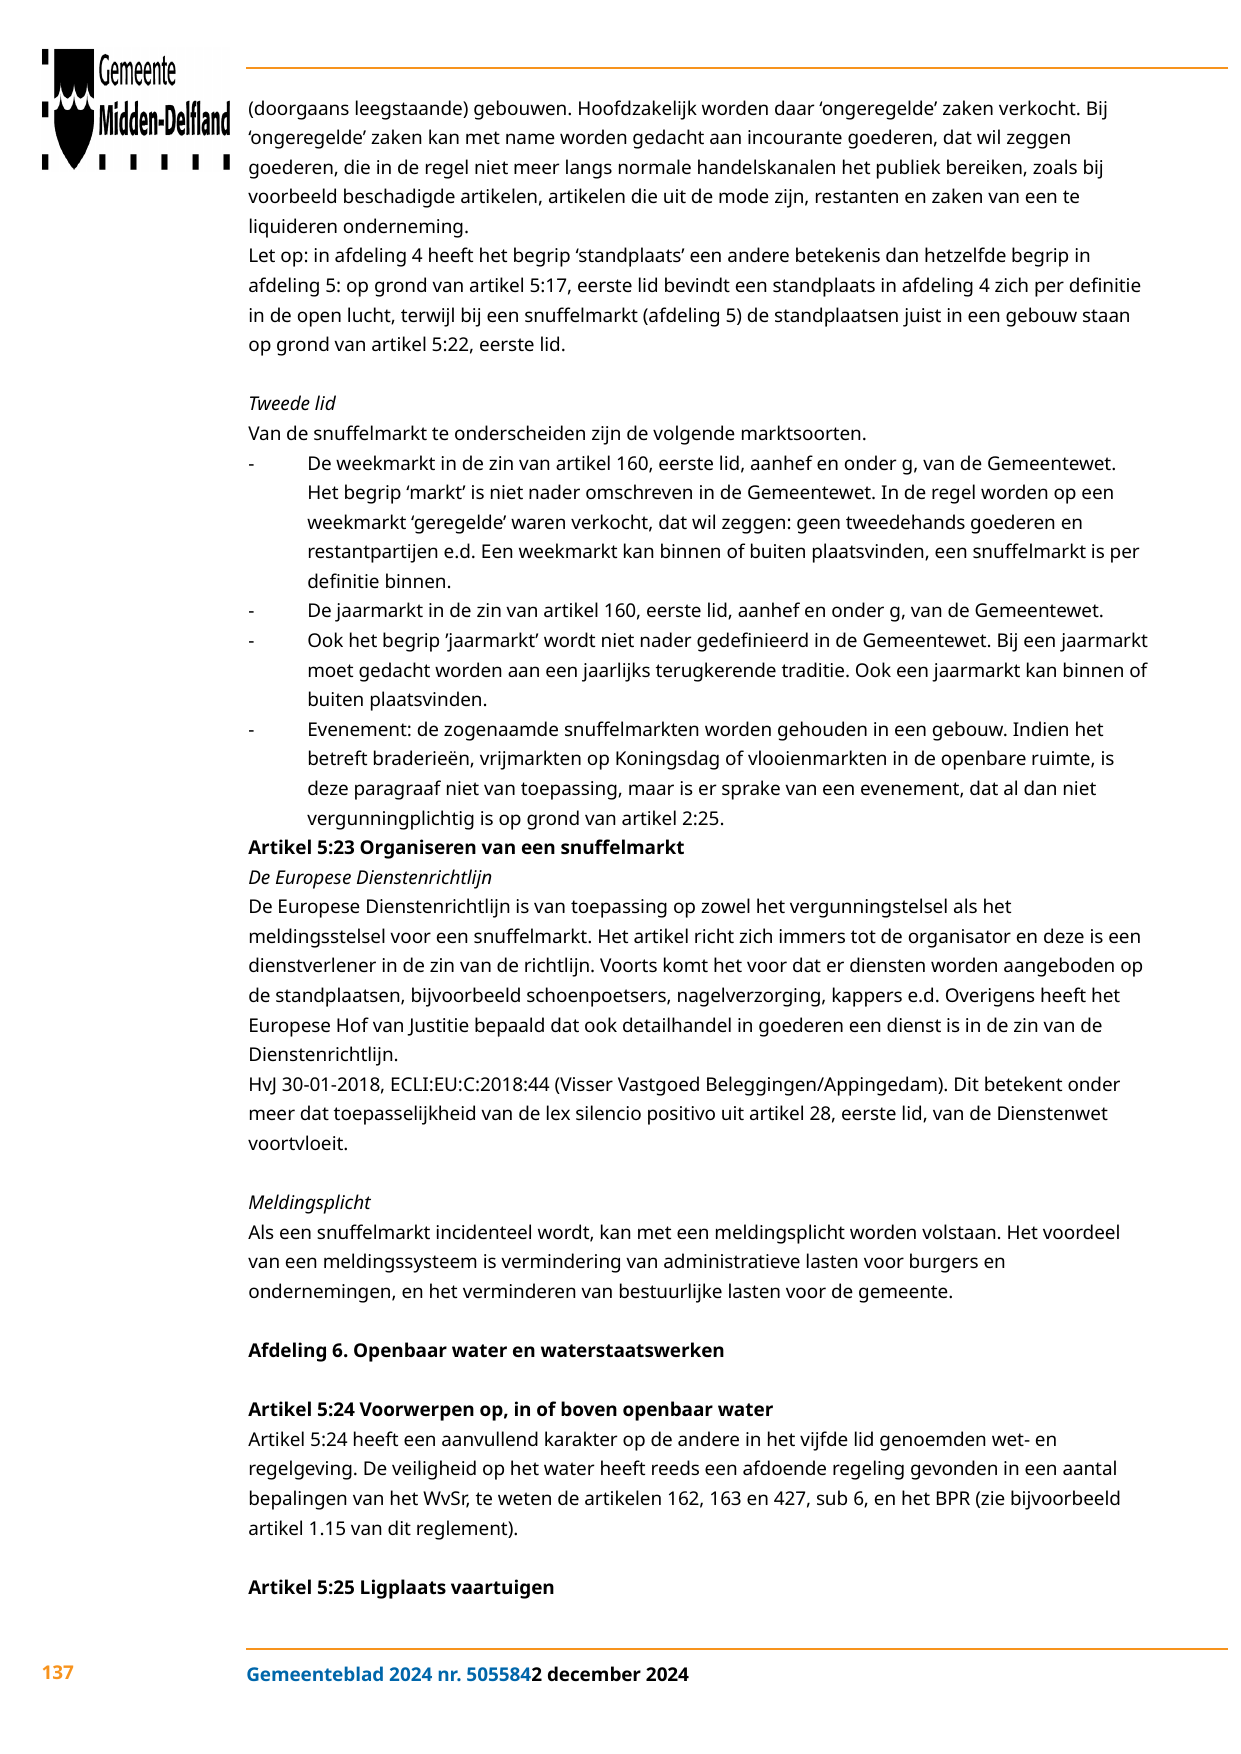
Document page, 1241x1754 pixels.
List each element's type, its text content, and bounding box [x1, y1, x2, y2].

text Artikel 5:23 Organiseren van een snuffelmarkt [248, 834, 1152, 860]
text De Europese Dienstenrichtlijn is van toepassing op zowel het vergunningstelsel als het meldingsstelsel voor een snuffelmarkt. Het artikel richt zich immers tot de organisator en deze is een dienstverlener in de zin van de richtlijn. Voorts komt het voor dat er diensten worden aangeboden op de standplaatsen, bijvoorbeeld schoenpoetsers, nagelverzorging, kappers e.d. Overigens heeft het Europese Hof van Justitie bepaald dat ook detailhandel in goederen een dienst is in de zin van de Dienstenrichtlijn. [248, 893, 1152, 1067]
list Evenement: de zogenaamde snuffelmarkten worden gehouden in een gebouw. Indien het betreft braderieën, vrijmarkten op Koningsdag of vlooienmarkten in de openbare ruimte, is deze paragraaf niet van toepassing, maar is er sprake van een evenement, dat al dan niet vergunningplichtig is op grond van artikel 2:25. [248, 716, 1152, 831]
text Van de snuffelmarkt te onderscheiden zijn de volgende marktsoorten. [248, 420, 1152, 446]
text (doorgaans leegstaande) gebouwen. Hoofdzakelijk worden daar ‘ongeregelde’ zaken verkocht. Bij ‘ongeregelde’ zaken kan met name worden gedacht aan incourante goederen, dat wil zeggen goederen, die in de regel niet meer langs normale handelskanalen het publiek bereiken, zoals bij voorbeeld beschadigde artikelen, artikelen die uit de mode zijn, restanten en zaken van een te liquideren onderneming. [248, 95, 1152, 239]
text Meldingsplicht [248, 1189, 1152, 1215]
text Artikel 5:24 Voorwerpen op, in of boven openbaar water [248, 1396, 1152, 1422]
list De jaarmarkt in de zin van artikel 160, eerste lid, aanhef en onder g, van de Gemeentewet. [248, 598, 1152, 623]
text Tweede lid [248, 391, 1152, 416]
list De weekmarkt in de zin van artikel 160, eerste lid, aanhef en onder g, van de Gemeentewet. Het begrip ‘markt’ is niet nader omschreven in de Gemeentewet. In de regel worden op een weekmarkt ‘geregelde’ waren verkocht, dat wil zeggen: geen tweedehands goederen en restantpartijen e.d. Een weekmarkt kan binnen of buiten plaatsvinden, een snuffelmarkt is per definitie binnen. [248, 450, 1152, 594]
text HvJ 30-01-2018, ECLI:EU:C:2018:44 (Visser Vastgoed Beleggingen/Appingedam). Dit betekent onder meer dat toepasselijkheid van de lex silencio positivo uit artikel 28, eerste lid, van de Dienstenwet voortvloeit. [248, 1071, 1152, 1156]
picture [41, 47, 231, 172]
text Afdeling 6. Openbaar water en waterstaatswerken [248, 1337, 1152, 1363]
text Als een snuffelmarkt incidenteel wordt, kan met een meldingsplicht worden volstaan. Het voordeel van een meldingssysteem is vermindering van administratieve lasten voor burgers en ondernemingen, en het verminderen van bestuurlijke lasten voor de gemeente. [248, 1219, 1152, 1304]
text Artikel 5:25 Ligplaats vaartuigen [248, 1574, 1152, 1600]
text De Europese Dienstenrichtlijn [248, 864, 1152, 890]
list Ook het begrip ’jaarmarkt’ wordt niet nader gedefinieerd in de Gemeentewet. Bij een jaarmarkt moet gedacht worden aan een jaarlijks terugkerende traditie. Ook een jaarmarkt kan binnen of buiten plaatsvinden. [248, 627, 1152, 712]
text Let op: in afdeling 4 heeft het begrip ‘standplaats’ een andere betekenis dan hetzelfde begrip in afdeling 5: op grond van artikel 5:17, eerste lid bevindt een standplaats in afdeling 4 zich per definitie in de open lucht, terwijl bij een snuffelmarkt (afdeling 5) de standplaatsen juist in een gebouw staan op grond van artikel 5:22, eerste lid. [248, 243, 1152, 357]
text Artikel 5:24 heeft een aanvullend karakter op de andere in het vijfde lid genoemden wet- en regelgeving. De veiligheid op het water heeft reeds een afdoende regeling gevonden in een aantal bepalingen van het WvSr, te weten de artikelen 162, 163 en 427, sub 6, en het BPR (zie bijvoorbeeld artikel 1.15 van dit reglement). [248, 1426, 1152, 1541]
